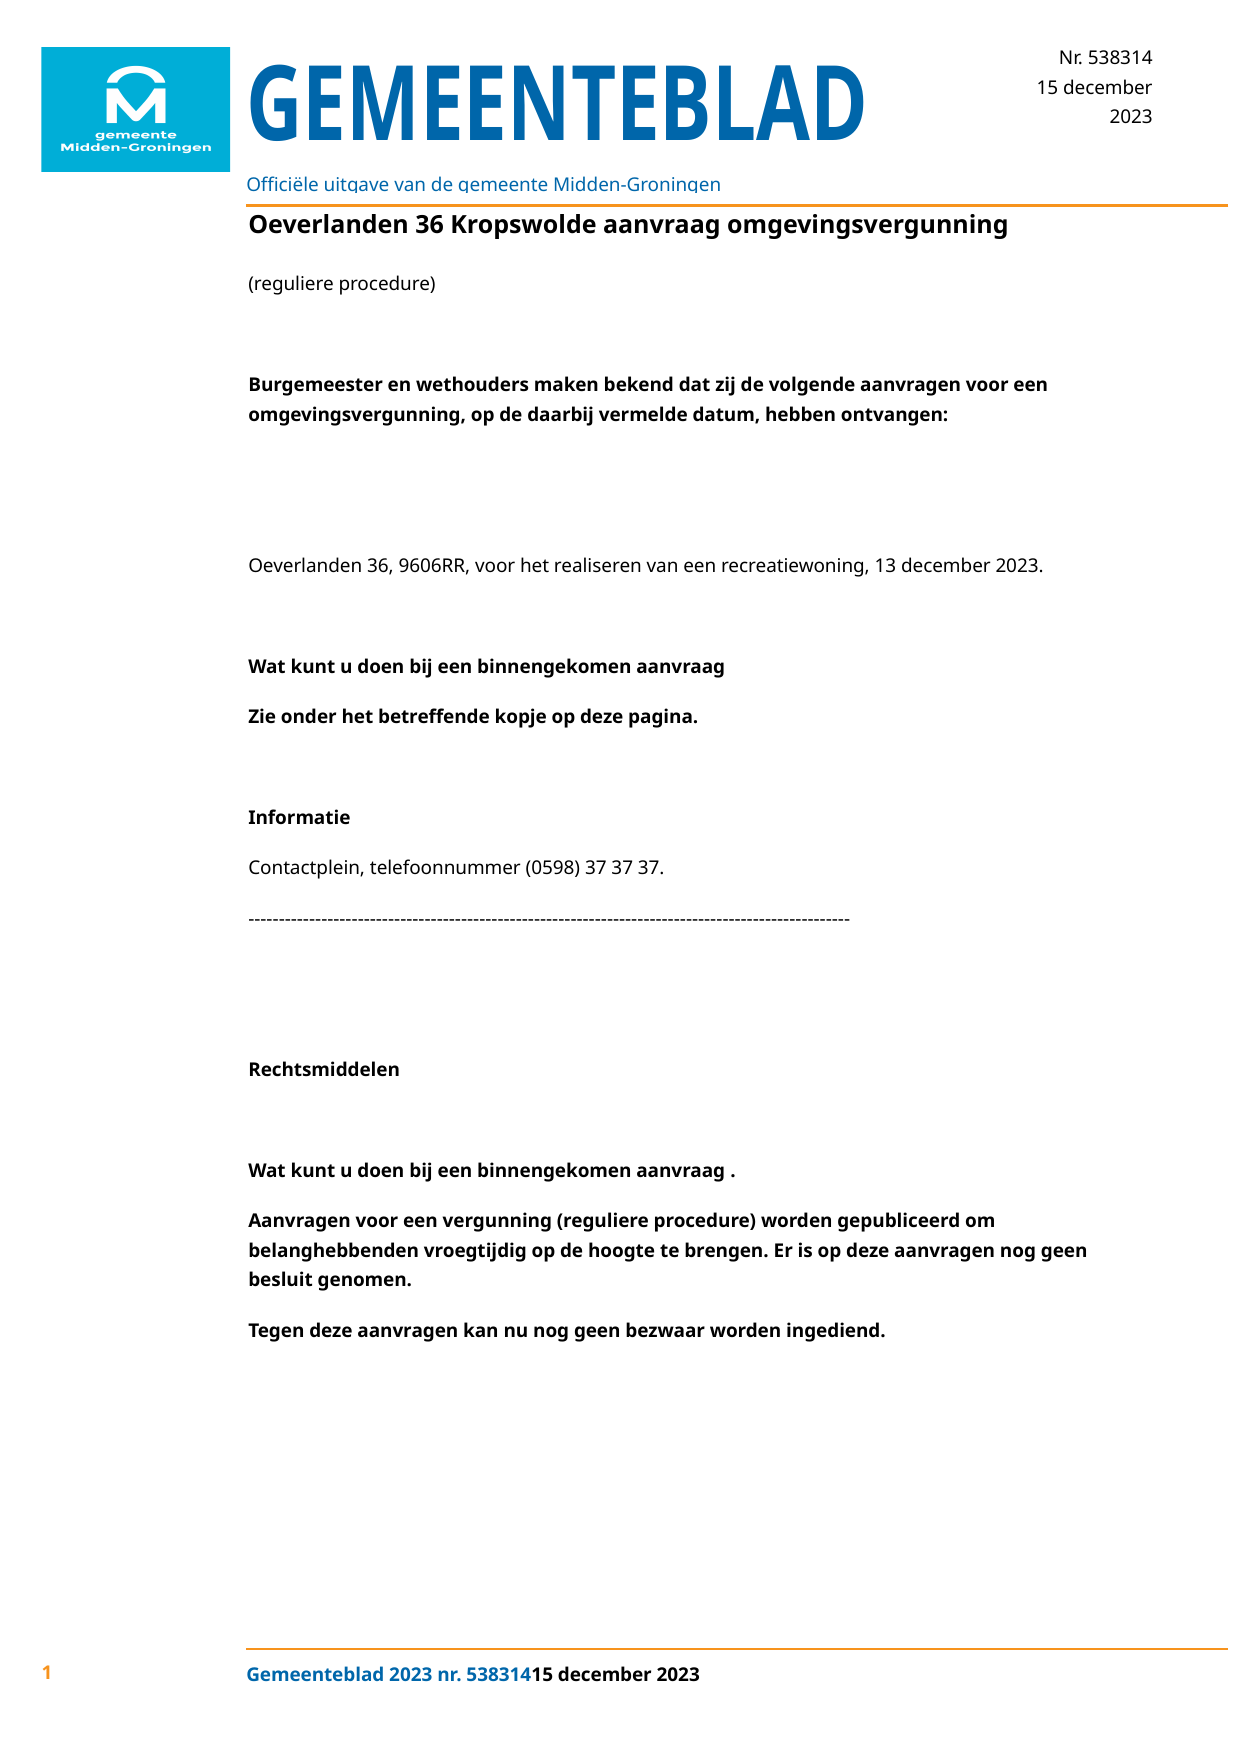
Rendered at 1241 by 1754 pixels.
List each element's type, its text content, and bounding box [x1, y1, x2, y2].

picture [107, 89, 165, 122]
text Wat kunt u doen bij een binnengekomen aanvraag [248, 653, 1152, 678]
text Rechtsmiddelen [248, 1056, 1152, 1082]
text Wat kunt u doen bij een binnengekomen aanvraag . [248, 1157, 1152, 1183]
picture [184, 146, 190, 153]
text Aanvragen voor een vergunning (reguliere procedure) worden gepubliceerd om belanghebbenden vroegtijdig op de hoogte te brengen. Er is op deze aanvragen nog geen besluit genomen. [248, 1207, 1152, 1292]
picture [108, 66, 164, 82]
text Informatie [248, 804, 1152, 830]
text (reguliere procedure) [248, 270, 1152, 296]
text Oeverlanden 36 Kropswolde aanvraag omgevingsvergunning [248, 207, 1152, 241]
text Zie onder het betreffende kopje op deze pagina. [248, 703, 1152, 729]
text Oeverlanden 36, 9606RR, voor het realiseren van een recreatiewoning, 13 december 2023. [248, 552, 1152, 578]
text Burgemeester en wethouders maken bekend dat zij de volgende aanvragen voor een omgevingsvergunning, op de daarbij vermelde datum, hebben ontvangen: [248, 371, 1152, 426]
text Tegen deze aanvragen kan nu nog geen bezwaar worden ingediend. [248, 1317, 1152, 1343]
text Contactplein, telefoonnummer (0598) 37 37 37. [248, 854, 1152, 880]
text --------------------------------------------------------------------------------------------------- [248, 905, 1152, 931]
